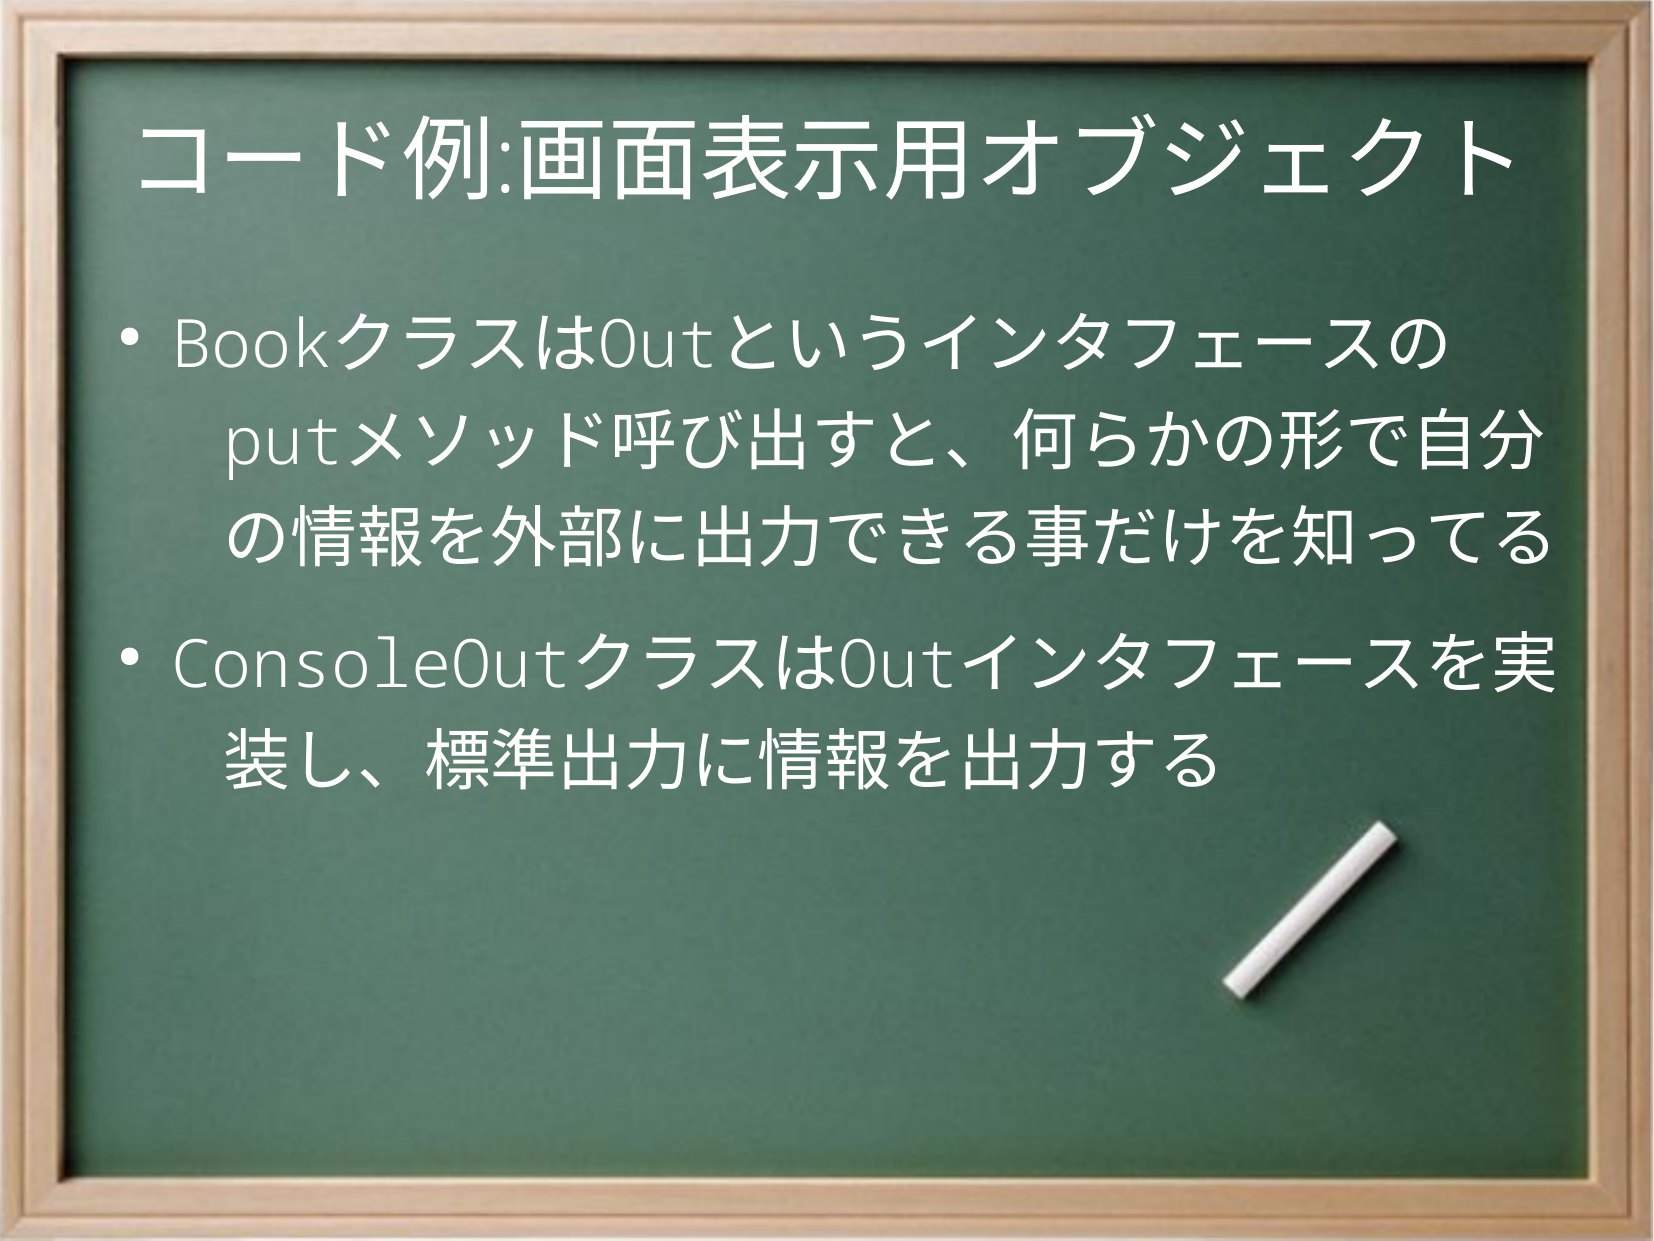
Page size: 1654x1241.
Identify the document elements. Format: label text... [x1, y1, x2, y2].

list BookクラスはOutというインタフェースのputメソッド呼び出すと、何らかの形で自分の情報を外部に出力できる事だけを知ってる ConsoleOutクラスはOutインタフェースを実装し、標準出力に情報を出力する [82, 290, 1571, 1094]
title コード例:画面表示用オブジェクト [82, 56, 1571, 250]
picture [0, 0, 1654, 1241]
